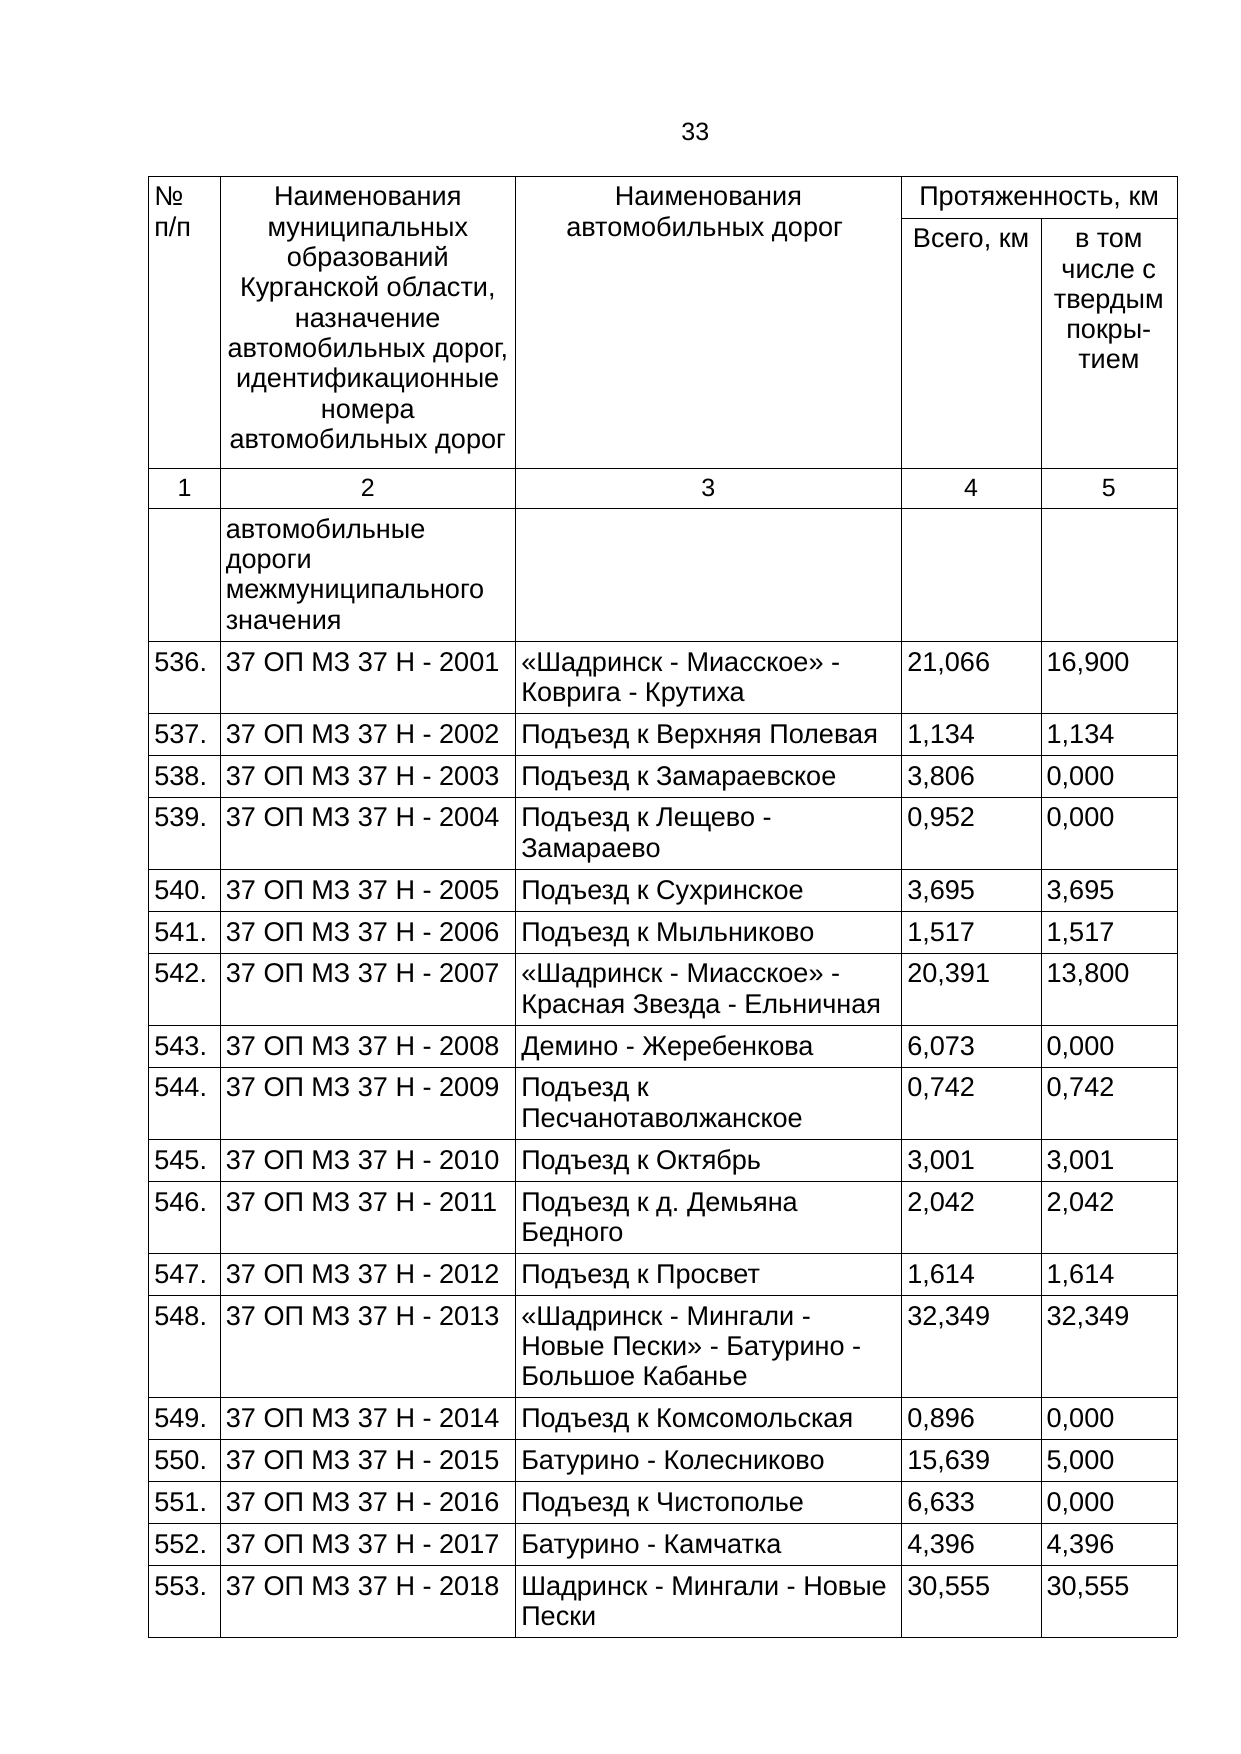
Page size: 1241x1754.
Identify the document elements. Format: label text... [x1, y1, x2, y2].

table_cell 3,695 [1042, 870, 1177, 911]
table_cell Подъезд к Лещево - Замараево [516, 798, 901, 869]
table_cell 37 ОП МЗ 37 Н - 2004 [221, 798, 515, 869]
table_cell Подъезд к Комсомольская [516, 1398, 901, 1439]
table_cell 0,000 [1042, 1482, 1177, 1523]
table_cell 37 ОП МЗ 37 Н - 2007 [221, 954, 515, 1025]
table_cell 549. [149, 1398, 220, 1439]
table_cell Батурино - Колесниково [516, 1440, 901, 1481]
table_cell 1,517 [902, 912, 1041, 952]
table_cell Подъезд к Песчанотаволжанское [516, 1068, 901, 1139]
table_cell 37 ОП МЗ 37 Н - 2015 [221, 1440, 515, 1481]
table_cell 540. [149, 870, 220, 911]
table_cell 1,134 [1042, 714, 1177, 755]
table_cell 2 [221, 469, 515, 508]
table_cell 539. [149, 798, 220, 869]
table_cell 37 ОП МЗ 37 Н - 2011 [221, 1182, 515, 1253]
table_cell Подъезд к Верхняя Полевая [516, 714, 901, 755]
table_cell 2,042 [1042, 1182, 1177, 1253]
table_cell 37 ОП МЗ 37 Н - 2008 [221, 1026, 515, 1067]
table_header Наименования автомобильных дорог [516, 177, 901, 468]
table_cell 543. [149, 1026, 220, 1067]
table_header № п/п [149, 177, 220, 468]
table_cell Шадринск - Мингали - Новые Пески [516, 1566, 901, 1637]
table_cell 15,639 [902, 1440, 1041, 1481]
table_cell 30,555 [1042, 1566, 1177, 1637]
table_cell 0,742 [1042, 1068, 1177, 1139]
table_cell 37 ОП МЗ 37 Н - 2010 [221, 1140, 515, 1181]
table_cell 548. [149, 1296, 220, 1397]
table_cell 547. [149, 1254, 220, 1295]
table_cell 32,349 [902, 1296, 1041, 1397]
table_cell 541. [149, 912, 220, 952]
table_cell 13,800 [1042, 954, 1177, 1025]
table_cell Подъезд к д. Демьяна Бедного [516, 1182, 901, 1253]
table_cell 553. [149, 1566, 220, 1637]
table_cell 536. [149, 642, 220, 713]
table_cell 3,806 [902, 756, 1041, 797]
table_cell 552. [149, 1524, 220, 1565]
table_cell 16,900 [1042, 642, 1177, 713]
table_cell 4,396 [902, 1524, 1041, 1565]
table_cell 3 [516, 469, 901, 508]
table_cell Демино - Жеребенкова [516, 1026, 901, 1067]
table_cell 1,614 [902, 1254, 1041, 1295]
table_cell 550. [149, 1440, 220, 1481]
table_cell 37 ОП МЗ 37 Н - 2016 [221, 1482, 515, 1523]
table_cell 0,896 [902, 1398, 1041, 1439]
table_cell 545. [149, 1140, 220, 1181]
table_header Протяженность, км [902, 177, 1177, 217]
table_cell 37 ОП МЗ 37 Н - 2013 [221, 1296, 515, 1397]
table_cell 30,555 [902, 1566, 1041, 1637]
table_cell 37 ОП МЗ 37 Н - 2012 [221, 1254, 515, 1295]
table_cell 546. [149, 1182, 220, 1253]
table_cell 37 ОП МЗ 37 Н - 2017 [221, 1524, 515, 1565]
table_cell 1,614 [1042, 1254, 1177, 1295]
table_cell 37 ОП МЗ 37 Н - 2009 [221, 1068, 515, 1139]
table_cell автомобильные дороги межмуниципального значения [221, 509, 515, 641]
table_cell Подъезд к Октябрь [516, 1140, 901, 1181]
table_cell 1,517 [1042, 912, 1177, 952]
table_cell 20,391 [902, 954, 1041, 1025]
table_cell 6,073 [902, 1026, 1041, 1067]
table_cell 37 ОП МЗ 37 Н - 2018 [221, 1566, 515, 1637]
table_cell «Шадринск - Миасское» - Красная Звезда - Ельничная [516, 954, 901, 1025]
table_cell 542. [149, 954, 220, 1025]
table_cell 0,742 [902, 1068, 1041, 1139]
table_cell [149, 509, 220, 641]
table_cell 3,001 [902, 1140, 1041, 1181]
table_cell Всего, км [902, 219, 1041, 468]
table_cell «Шадринск - Мингали - Новые Пески» - Батурино - Большое Кабанье [516, 1296, 901, 1397]
table_cell 37 ОП МЗ 37 Н - 2014 [221, 1398, 515, 1439]
table_cell 544. [149, 1068, 220, 1139]
table_cell 538. [149, 756, 220, 797]
table_cell 37 ОП МЗ 37 Н - 2003 [221, 756, 515, 797]
table_header Наименования муниципальных образований Курганской области, назначение автомобильных дорог, идентификационные номера автомобильных дорог [221, 177, 515, 468]
table_cell 2,042 [902, 1182, 1041, 1253]
table_cell Подъезд к Просвет [516, 1254, 901, 1295]
table_cell 537. [149, 714, 220, 755]
table_cell 4 [902, 469, 1041, 508]
table_cell Батурино - Камчатка [516, 1524, 901, 1565]
table_cell «Шадринск - Миасское» - Коврига - Крутиха [516, 642, 901, 713]
table_cell 4,396 [1042, 1524, 1177, 1565]
table_cell 0,000 [1042, 756, 1177, 797]
table_cell [1042, 509, 1177, 641]
table_cell Подъезд к Мыльниково [516, 912, 901, 952]
table_cell 0,000 [1042, 1026, 1177, 1067]
table_cell в том числе с твердым покры-тием [1042, 219, 1177, 468]
table_cell 21,066 [902, 642, 1041, 713]
table_cell 6,633 [902, 1482, 1041, 1523]
table_cell 5 [1042, 469, 1177, 508]
table_cell 5,000 [1042, 1440, 1177, 1481]
table_cell Подъезд к Замараевское [516, 756, 901, 797]
table_cell Подъезд к Чистополье [516, 1482, 901, 1523]
table_cell 3,695 [902, 870, 1041, 911]
table_cell 0,000 [1042, 798, 1177, 869]
table_cell Подъезд к Сухринское [516, 870, 901, 911]
table_cell 551. [149, 1482, 220, 1523]
table_cell 3,001 [1042, 1140, 1177, 1181]
table_cell 1,134 [902, 714, 1041, 755]
table_cell 0,952 [902, 798, 1041, 869]
table_cell 37 ОП МЗ 37 Н - 2002 [221, 714, 515, 755]
table_cell [516, 509, 901, 641]
table_cell 0,000 [1042, 1398, 1177, 1439]
table_cell 37 ОП МЗ 37 Н - 2001 [221, 642, 515, 713]
table_cell 37 ОП МЗ 37 Н - 2005 [221, 870, 515, 911]
table_cell [902, 509, 1041, 641]
table_cell 1 [149, 469, 220, 508]
table_cell 37 ОП МЗ 37 Н - 2006 [221, 912, 515, 952]
table_cell 32,349 [1042, 1296, 1177, 1397]
